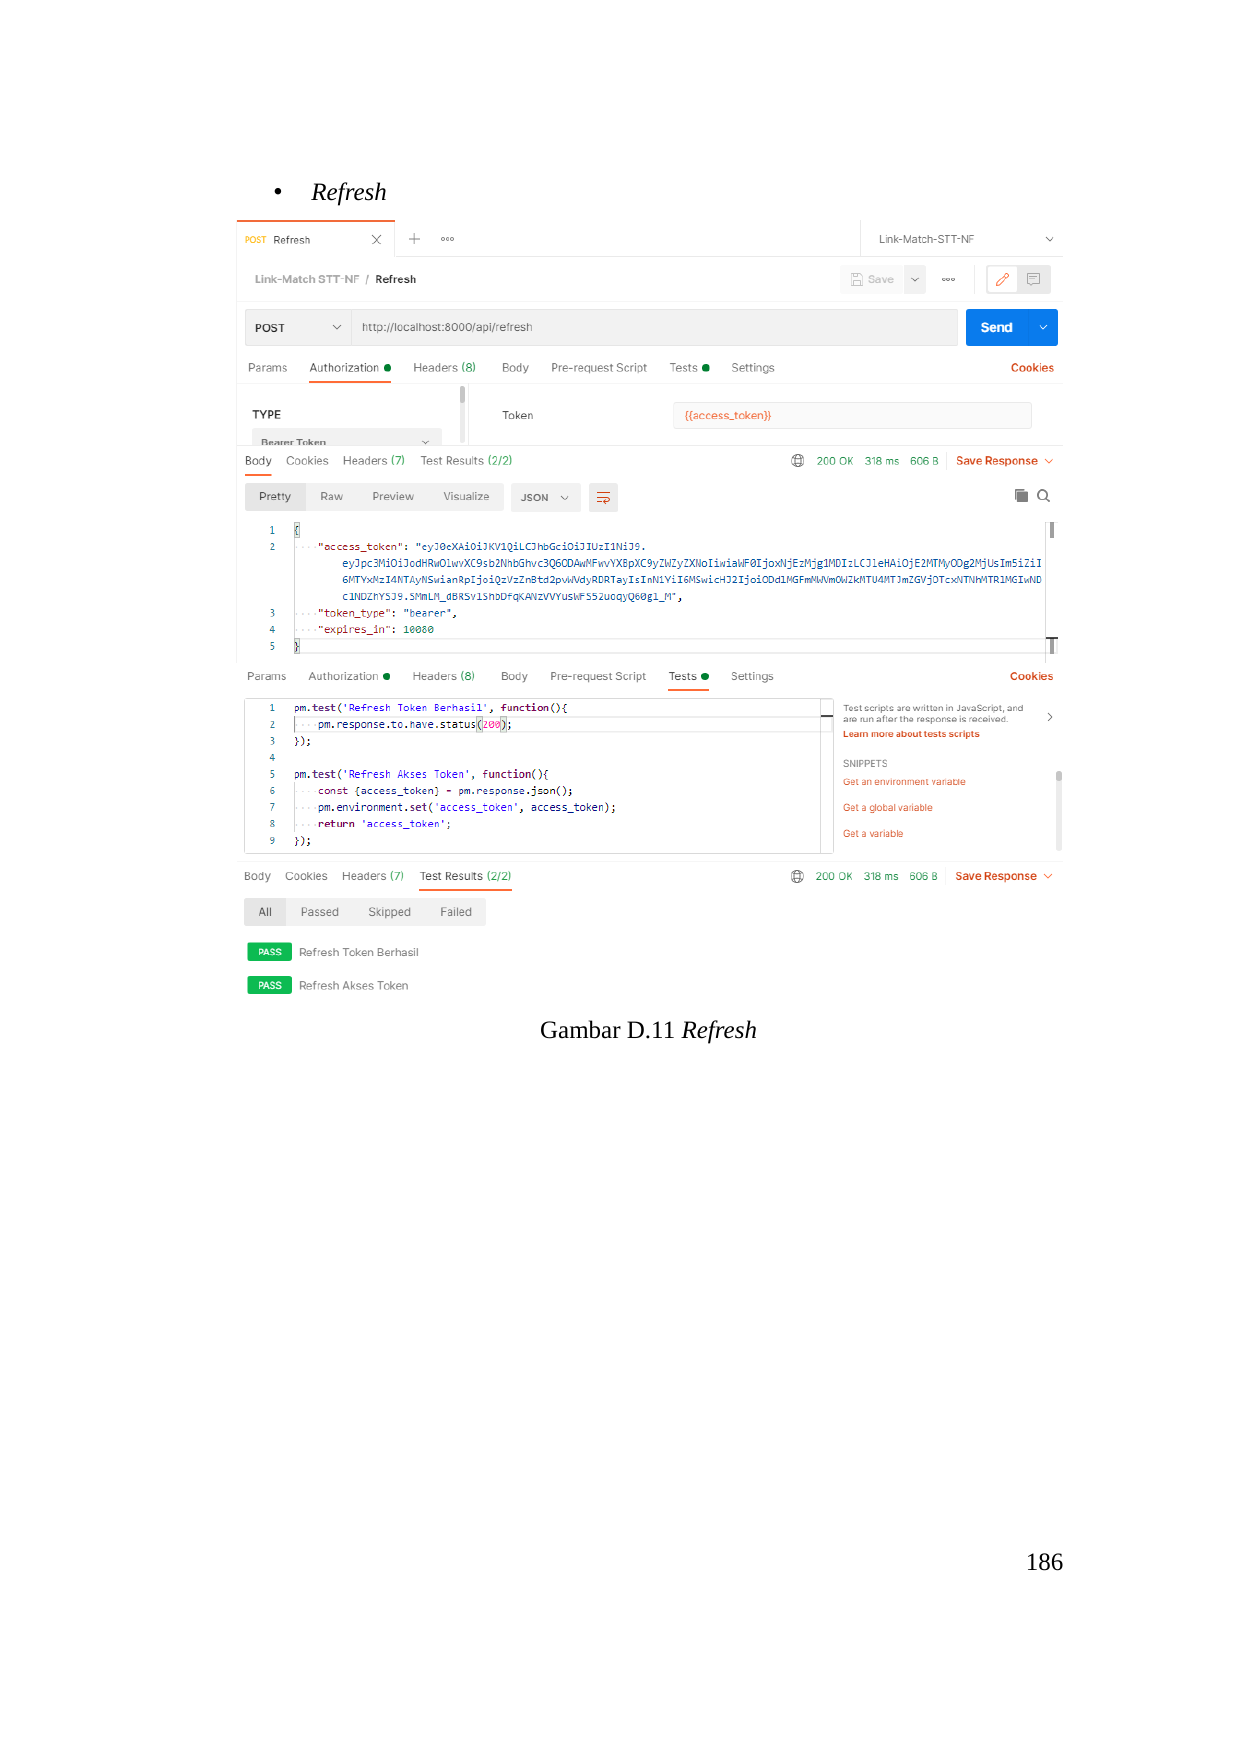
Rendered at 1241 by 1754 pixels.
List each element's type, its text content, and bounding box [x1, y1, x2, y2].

picture [236, 220, 1063, 1001]
list Refresh [274, 177, 1063, 206]
text Gambar D.11 Refresh [236, 1015, 1063, 1044]
